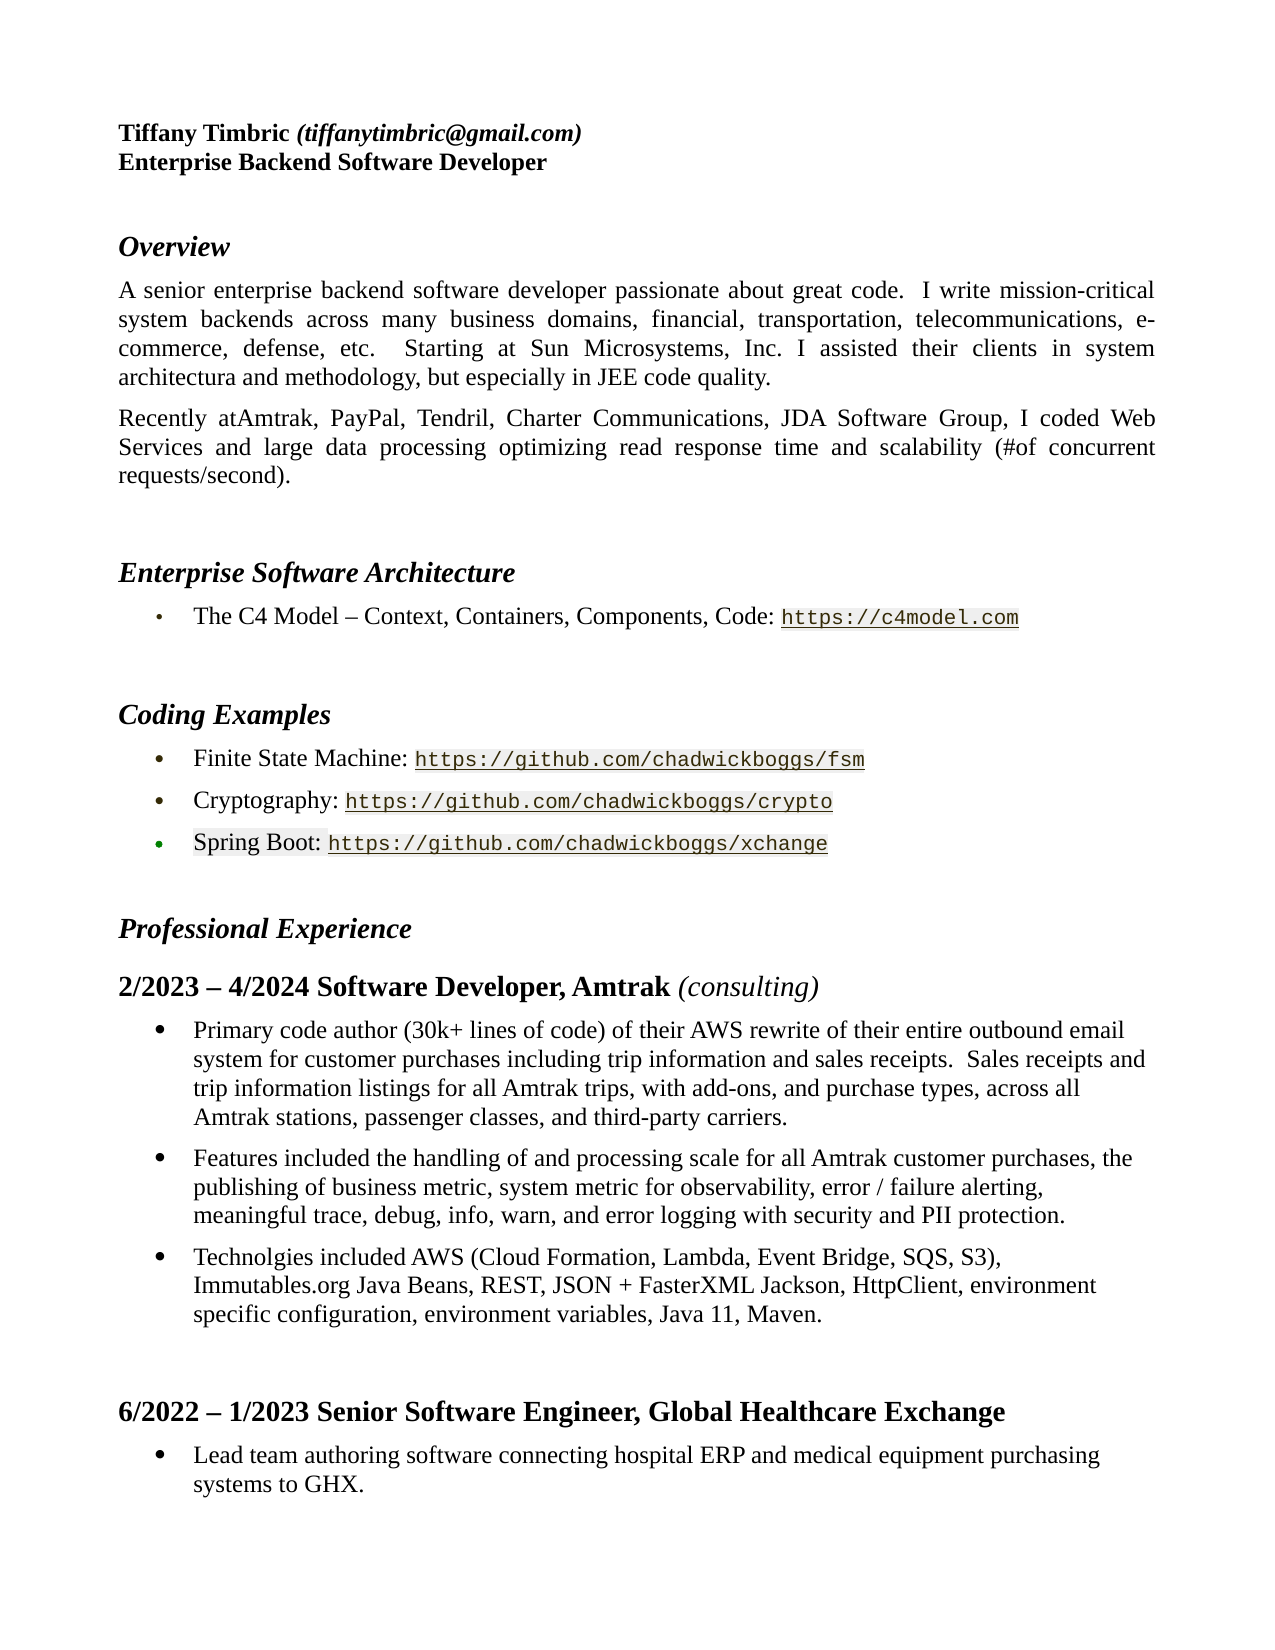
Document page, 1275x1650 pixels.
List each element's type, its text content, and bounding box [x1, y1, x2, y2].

list The C4 Model – Context, Containers, Components, Code: https://c4model.com [156, 601, 1157, 631]
list Finite State Machine: https://github.com/chadwickboggs/fsm [156, 743, 1157, 773]
list Features included the handling of and processing scale for all Amtrak customer purchases, the publishing of business metric, system metric for observability, error / failure alerting, meaningful trace, debug, info, warn, and error logging with security and PII protection. [156, 1143, 1157, 1229]
list Technolgies included AWS (Cloud Formation, Lambda, Event Bridge, SQS, S3), Immutables.org Java Beans, REST, JSON + FasterXML Jackson, HttpClient, environment specific configuration, environment variables, Java 11, Maven. [156, 1242, 1157, 1328]
list Lead team authoring software connecting hospital ERP and medical equipment purchasing systems to GHX. [156, 1440, 1157, 1498]
subtitle Enterprise Backend Software Developer [118, 147, 1157, 176]
text Recently atAmtrak, PayPal, Tendril, Charter Communications, JDA Software Group, I coded Web Services and large data processing optimizing read response time and scalability (#of concurrent requests/second). [118, 403, 1157, 489]
subtitle Coding Examples [118, 697, 1157, 731]
subtitle Overview [118, 229, 1157, 263]
subtitle 6/2022 – 1/2023 Senior Software Engineer, Global Healthcare Exchange [118, 1394, 1157, 1428]
subtitle 2/2023 – 4/2024 Software Developer, Amtrak (consulting) [118, 969, 1157, 1003]
text A senior enterprise backend software developer passionate about great code. I write mission-critical system backends across many business domains, financial, transportation, telecommunications, e-commerce, defense, etc. Starting at Sun Microsystems, Inc. I assisted their clients in system architectura and methodology, but especially in JEE code quality. [118, 275, 1157, 390]
list Primary code author (30k+ lines of code) of their AWS rewrite of their entire outbound email system for customer purchases including trip information and sales receipts. Sales receipts and trip information listings for all Amtrak trips, with add-ons, and purchase types, across all Amtrak stations, passenger classes, and third-party carriers. [156, 1015, 1157, 1130]
subtitle Tiffany Timbric (tiffanytimbric@gmail.com) [118, 118, 1157, 147]
subtitle Enterprise Software Architecture [118, 555, 1157, 589]
subtitle Professional Experience [118, 911, 1157, 944]
list Spring Boot: https://github.com/chadwickboggs/xchange [156, 827, 1157, 886]
list Cryptography: https://github.com/chadwickboggs/crypto [156, 785, 1157, 815]
